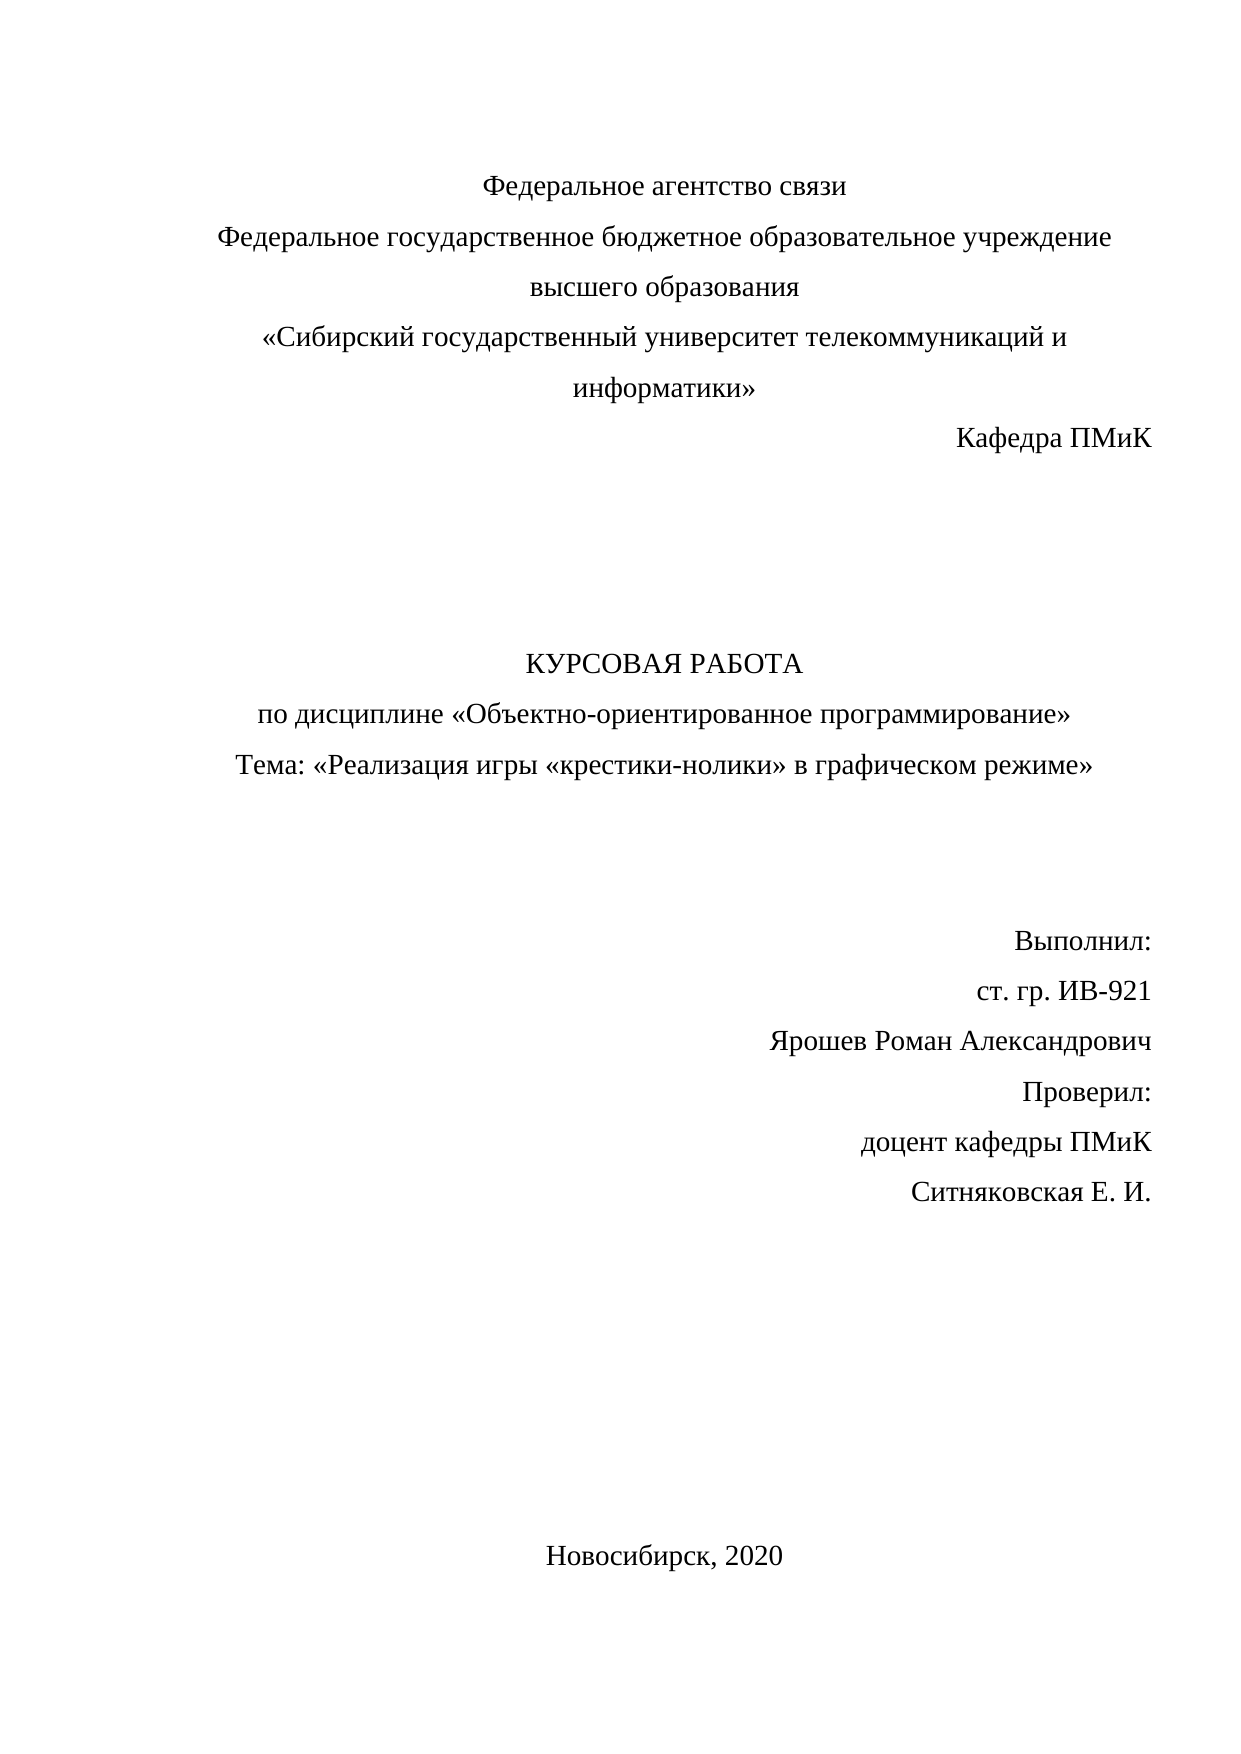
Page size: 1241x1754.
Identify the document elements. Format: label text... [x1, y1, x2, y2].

text Выполнил: [177, 923, 1152, 956]
text Ситняковская Е. И. [177, 1174, 1152, 1362]
text Ярошев Роман Александрович [177, 1023, 1152, 1057]
text по дисциплине «Объектно-ориентированное программирование» [177, 697, 1152, 730]
text доцент кафедры ПМиК [177, 1124, 1152, 1158]
text Проверил: [177, 1074, 1152, 1107]
text Кафедра ПМиК [177, 420, 1152, 453]
text ст. гр. ИВ-921 [177, 973, 1152, 1007]
text КУРСОВАЯ РАБОТА [177, 646, 1152, 680]
text Новосибирск, 2020 [177, 1538, 1152, 1572]
text Тема: «Реализация игры «крестики-нолики» в графическом режиме» [177, 747, 1152, 780]
text Федеральное государственное бюджетное образовательное учреждение высшего образования [177, 219, 1152, 303]
text «Сибирский государственный университет телекоммуникаций и информатики» [177, 319, 1152, 403]
text Федеральное агентство связи [177, 168, 1152, 202]
